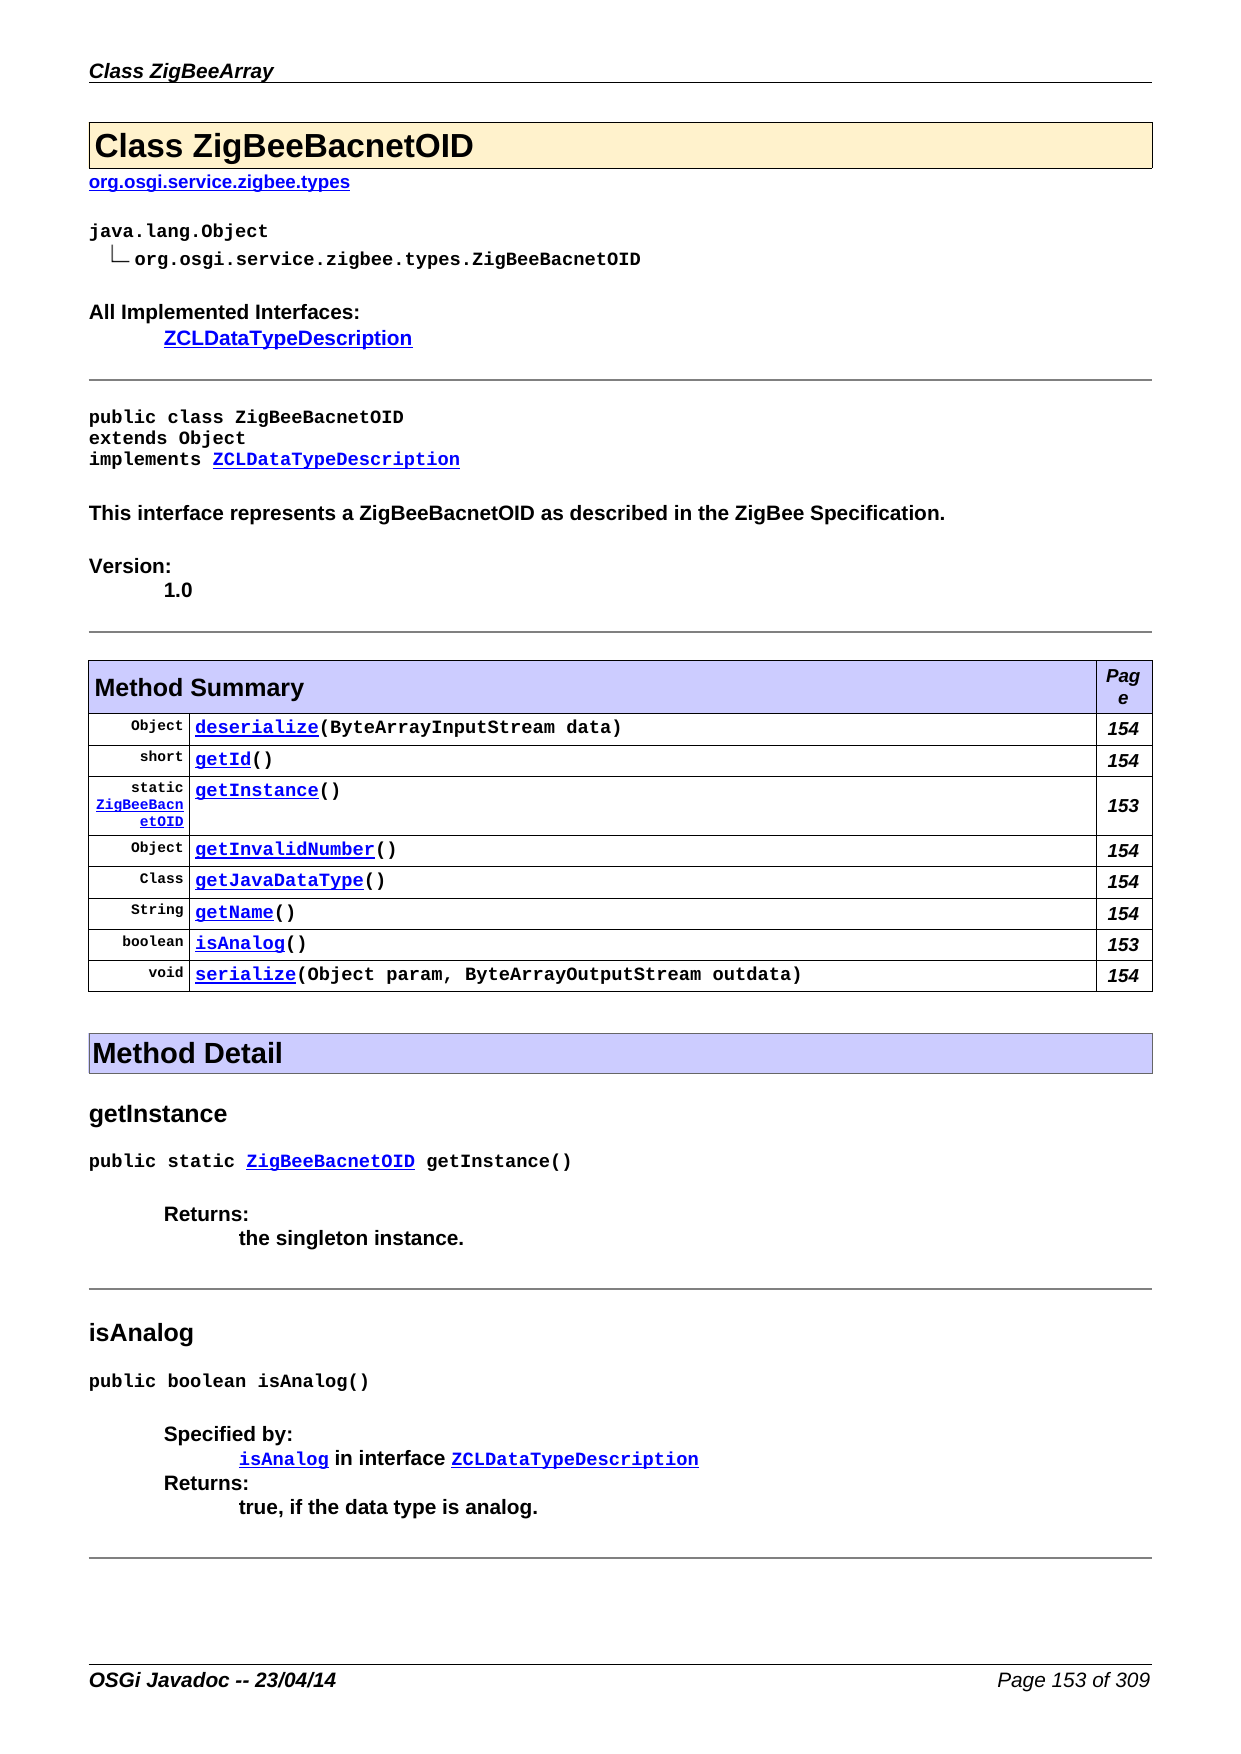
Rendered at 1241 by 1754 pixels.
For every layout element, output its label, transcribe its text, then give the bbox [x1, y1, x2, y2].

text org.osgi.service.zigbee.types [88, 171, 1152, 193]
table_cell Class [89, 867, 189, 898]
table_cell short [89, 746, 189, 776]
subtitle getInstance [88, 1099, 1152, 1128]
table_cell String [89, 899, 189, 929]
table_cell boolean [89, 930, 189, 960]
table_cell getInvalidNumber() [190, 836, 1096, 866]
table_cell Object [89, 836, 189, 866]
text the singleton instance. [238, 1226, 1152, 1250]
table_cell getJavaDataType() [190, 867, 1096, 898]
table_cell 154 [1097, 899, 1152, 929]
table_cell 153 [1097, 777, 1152, 835]
table_cell serialize(Object param, ByteArrayOutputStream outdata) [190, 961, 1096, 991]
table_cell getId() [190, 746, 1096, 776]
table_cell deserialize(ByteArrayInputStream data) [190, 714, 1096, 744]
text isAnalog in interface ZCLDataTypeDescription [238, 1446, 1152, 1471]
text 1.0 [163, 578, 1152, 602]
text This interface represents a ZigBeeBacnetOID as described in the ZigBee Specification. [88, 501, 1152, 524]
text public boolean isAnalog() [88, 1371, 1152, 1393]
text Returns: [163, 1202, 1152, 1226]
table_cell Object [89, 714, 189, 744]
text extends Object [88, 429, 1152, 450]
text java.lang.Object [88, 222, 1152, 243]
table_cell 153 [1097, 930, 1152, 960]
table_header Method Summary [89, 661, 1096, 713]
subtitle All Implemented Interfaces: [88, 300, 1152, 324]
picture [111, 243, 135, 266]
table_cell isAnalog() [190, 930, 1096, 960]
table_cell getName() [190, 899, 1096, 929]
subtitle isAnalog [88, 1318, 1152, 1347]
text Returns: [163, 1471, 1152, 1495]
text Specified by: [163, 1422, 1152, 1446]
table_cell getInstance() [190, 777, 1096, 835]
text true, if the data type is analog. [238, 1495, 1152, 1519]
subtitle Class ZigBeeBacnetOID [90, 123, 1152, 168]
table_cell 154 [1097, 836, 1152, 866]
table_cell 154 [1097, 961, 1152, 991]
table_cell 154 [1097, 746, 1152, 776]
text public static ZigBeeBacnetOID getInstance() [88, 1152, 1152, 1173]
text org.osgi.service.zigbee.types.ZigBeeBacnetOID [88, 243, 1152, 271]
text Version: [88, 554, 1152, 578]
table_cell 154 [1097, 867, 1152, 898]
text implements ZCLDataTypeDescription [88, 450, 1152, 471]
text public class ZigBeeBacnetOID [88, 408, 1152, 429]
table_header Page [1097, 661, 1152, 713]
subtitle Method Detail [90, 1034, 1152, 1073]
table_cell 154 [1097, 714, 1152, 744]
table_cell void [89, 961, 189, 991]
table_cell static ZigBeeBacnetOID [89, 777, 189, 835]
text ZCLDataTypeDescription [163, 326, 1152, 350]
